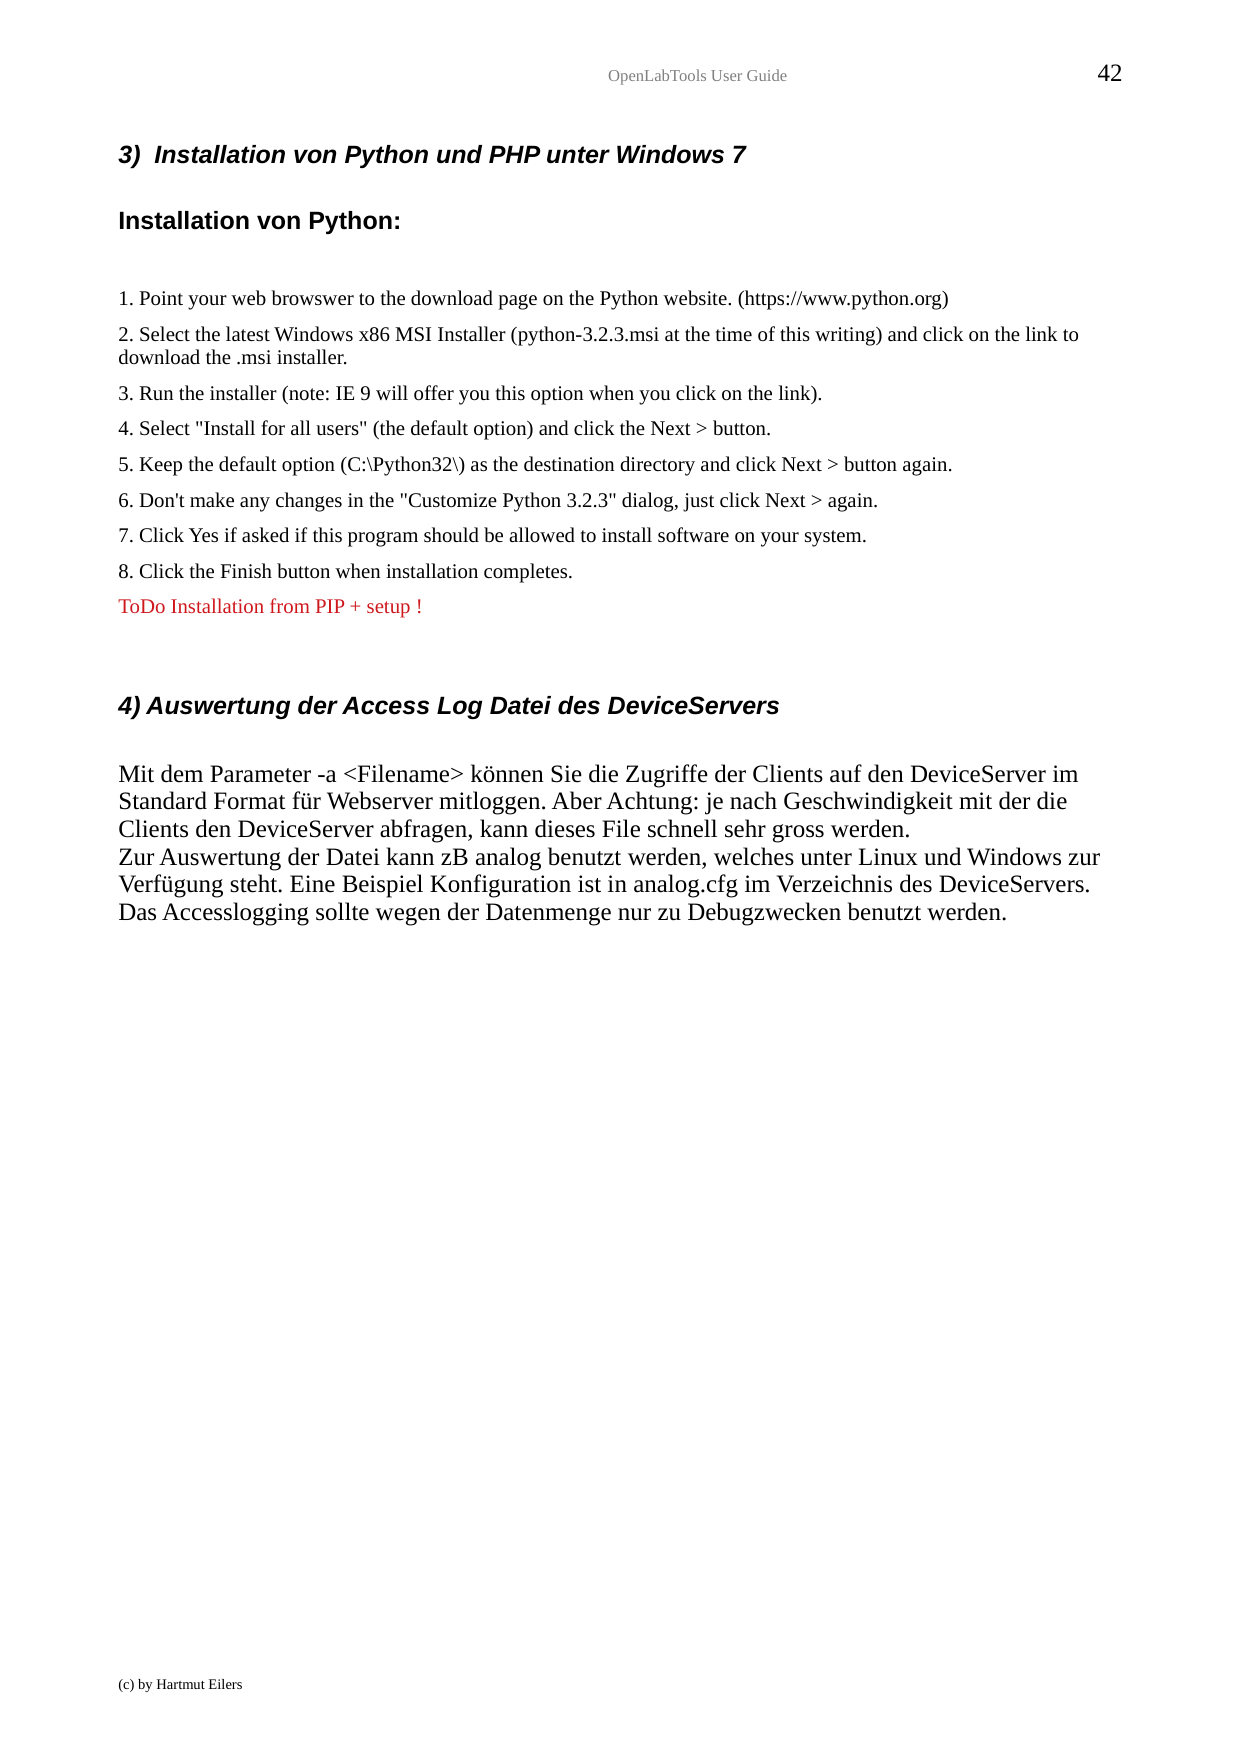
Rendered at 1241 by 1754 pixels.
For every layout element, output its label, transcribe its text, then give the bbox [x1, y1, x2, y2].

subtitle 3) Installation von Python und PHP unter Windows 7 [118, 141, 1122, 169]
text 5. Keep the default option (C:\Python32\) as the destination directory and click Next > button again. [118, 453, 1122, 476]
text 3. Run the installer (note: IE 9 will offer you this option when you click on the link). [118, 382, 1122, 405]
text 7. Click Yes if asked if this program should be allowed to install software on your system. [118, 524, 1122, 547]
subtitle Installation von Python: [118, 207, 1122, 234]
subtitle 4) Auswertung der Access Log Datei des DeviceServers [118, 692, 1122, 719]
text 1. Point your web browswer to the download page on the Python website. (https://www.python.org) [118, 287, 1122, 310]
text 6. Don't make any changes in the "Customize Python 3.2.3" dialog, just click Next > again. [118, 488, 1122, 512]
text 8. Click the Finish button when installation completes. [118, 560, 1122, 583]
text ToDo Installation from PIP + setup ! [118, 595, 1122, 618]
text 4. Select "Install for all users" (the default option) and click the Next > button. [118, 417, 1122, 440]
text Mit dem Parameter -a <Filename> können Sie die Zugriffe der Clients auf den DeviceServer im Standard Format für Webserver mitloggen. Aber Achtung: je nach Geschwindigkeit mit der die Clients den DeviceServer abfragen, kann dieses File schnell sehr gross werden. Zur Auswertung der Datei kann zB analog benutzt werden, welches unter Linux und Windows zur Verfügung steht. Eine Beispiel Konfiguration ist in analog.cfg im Verzeichnis des DeviceServers. Das Accesslogging sollte wegen der Datenmenge nur zu Debugzwecken benutzt werden. [118, 732, 1122, 926]
text 2. Select the latest Windows x86 MSI Installer (python-3.2.3.msi at the time of this writing) and click on the link to download the .msi installer. [118, 323, 1122, 369]
